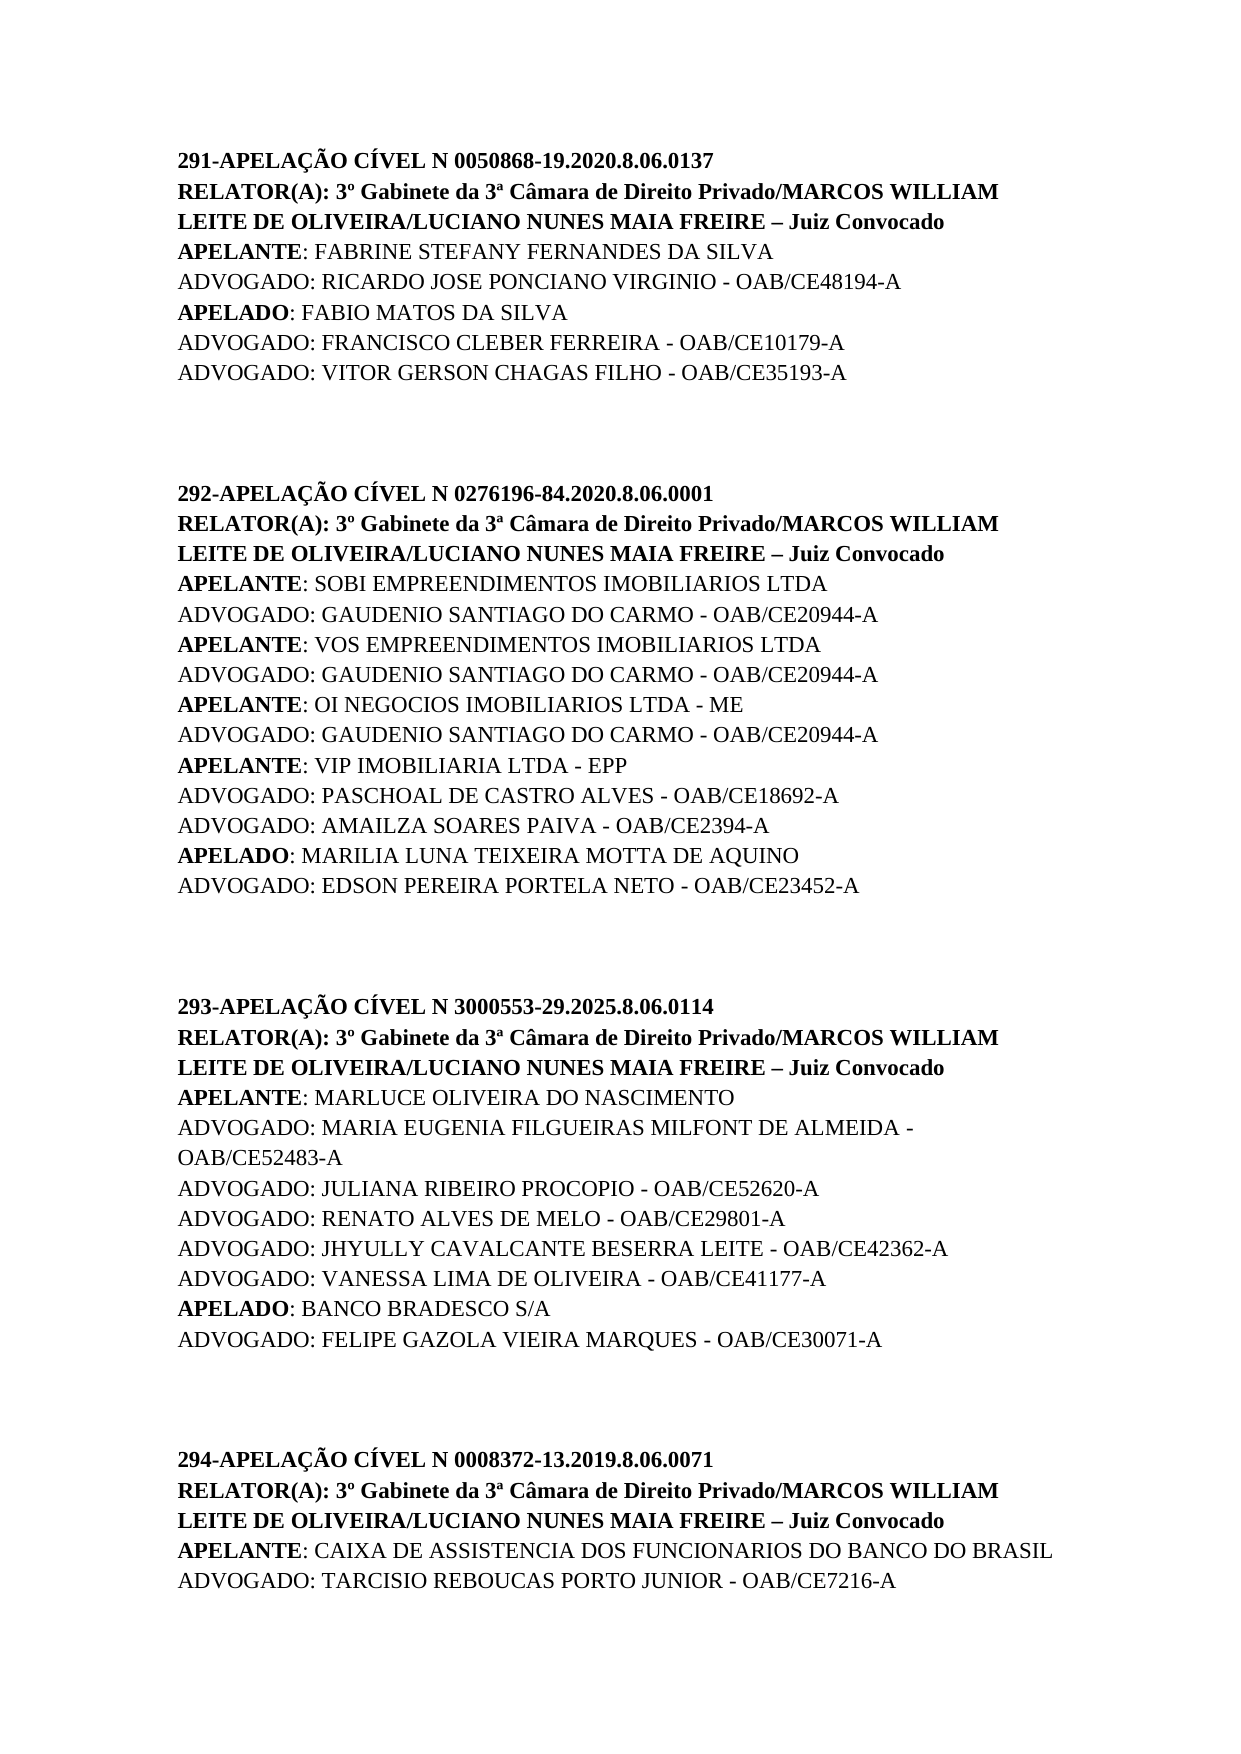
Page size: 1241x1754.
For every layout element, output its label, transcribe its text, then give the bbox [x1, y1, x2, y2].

text 291-APELAÇÃO CÍVEL N 0050868-19.2020.8.06.0137 RELATOR(A): 3º Gabinete da 3ª Câmara de Direito Privado/MARCOS WILLIAM LEITE DE OLIVEIRA/LUCIANO NUNES MAIA FREIRE – Juiz Convocado APELANTE: FABRINE STEFANY FERNANDES DA SILVA ADVOGADO: RICARDO JOSE PONCIANO VIRGINIO - OAB/CE48194-A APELADO: FABIO MATOS DA SILVA ADVOGADO: FRANCISCO CLEBER FERREIRA - OAB/CE10179-A ADVOGADO: VITOR GERSON CHAGAS FILHO - OAB/CE35193-A 292-APELAÇÃO CÍVEL N 0276196-84.2020.8.06.0001 RELATOR(A): 3º Gabinete da 3ª Câmara de Direito Privado/MARCOS WILLIAM LEITE DE OLIVEIRA/LUCIANO NUNES MAIA FREIRE – Juiz Convocado APELANTE: SOBI EMPREENDIMENTOS IMOBILIARIOS LTDA ADVOGADO: GAUDENIO SANTIAGO DO CARMO - OAB/CE20944-A APELANTE: VOS EMPREENDIMENTOS IMOBILIARIOS LTDA ADVOGADO: GAUDENIO SANTIAGO DO CARMO - OAB/CE20944-A APELANTE: OI NEGOCIOS IMOBILIARIOS LTDA - ME ADVOGADO: GAUDENIO SANTIAGO DO CARMO - OAB/CE20944-A APELANTE: VIP IMOBILIARIA LTDA - EPP ADVOGADO: PASCHOAL DE CASTRO ALVES - OAB/CE18692-A ADVOGADO: AMAILZA SOARES PAIVA - OAB/CE2394-A APELADO: MARILIA LUNA TEIXEIRA MOTTA DE AQUINO ADVOGADO: EDSON PEREIRA PORTELA NETO - OAB/CE23452-A 293-APELAÇÃO CÍVEL N 3000553-29.2025.8.06.0114 RELATOR(A): 3º Gabinete da 3ª Câmara de Direito Privado/MARCOS WILLIAM LEITE DE OLIVEIRA/LUCIANO NUNES MAIA FREIRE – Juiz Convocado APELANTE: MARLUCE OLIVEIRA DO NASCIMENTO ADVOGADO: MARIA EUGENIA FILGUEIRAS MILFONT DE ALMEIDA - OAB/CE52483-A ADVOGADO: JULIANA RIBEIRO PROCOPIO - OAB/CE52620-A ADVOGADO: RENATO ALVES DE MELO - OAB/CE29801-A ADVOGADO: JHYULLY CAVALCANTE BESERRA LEITE - OAB/CE42362-A ADVOGADO: VANESSA LIMA DE OLIVEIRA - OAB/CE41177-A APELADO: BANCO BRADESCO S/A ADVOGADO: FELIPE GAZOLA VIEIRA MARQUES - OAB/CE30071-A 294-APELAÇÃO CÍVEL N 0008372-13.2019.8.06.0071 RELATOR(A): 3º Gabinete da 3ª Câmara de Direito Privado/MARCOS WILLIAM LEITE DE OLIVEIRA/LUCIANO NUNES MAIA FREIRE – Juiz Convocado APELANTE: CAIXA DE ASSISTENCIA DOS FUNCIONARIOS DO BANCO DO BRASIL ADVOGADO: TARCISIO REBOUCAS PORTO JUNIOR - OAB/CE7216-A [177, 148, 1063, 1594]
